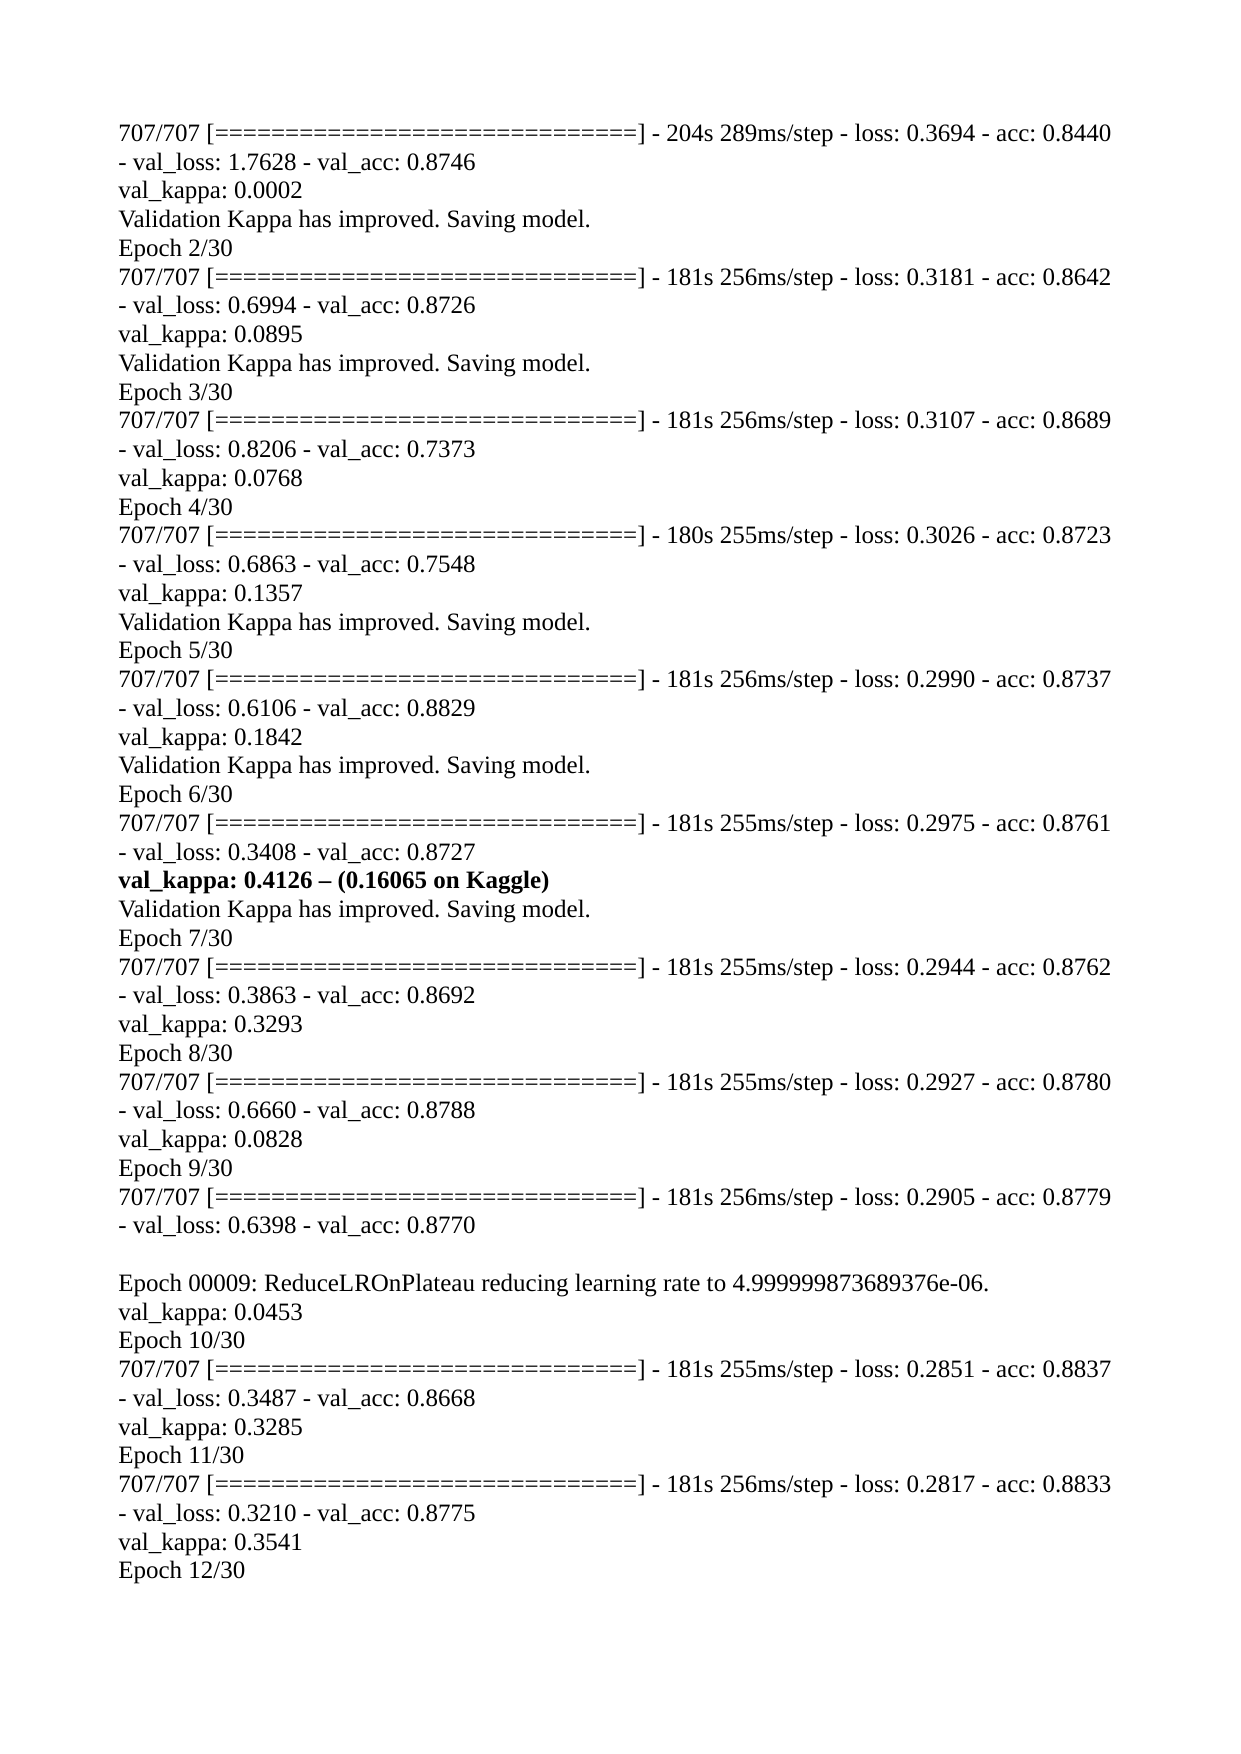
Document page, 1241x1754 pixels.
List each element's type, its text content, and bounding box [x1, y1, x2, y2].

text Epoch 12/30 [118, 1556, 1122, 1584]
text val_kappa: 0.0895 [118, 319, 1122, 348]
text val_kappa: 0.0453 [118, 1297, 1122, 1326]
text Epoch 4/30 [118, 492, 1122, 521]
text val_kappa: 0.0768 [118, 463, 1122, 492]
text Epoch 3/30 [118, 377, 1122, 406]
text Validation Kappa has improved. Saving model. [118, 751, 1122, 779]
text Epoch 11/30 [118, 1441, 1122, 1469]
text val_kappa: 0.3285 [118, 1412, 1122, 1441]
text Epoch 6/30 [118, 779, 1122, 808]
text val_kappa: 0.3541 [118, 1527, 1122, 1556]
text 707/707 [==============================] - 181s 256ms/step - loss: 0.2990 - acc: 0.8737 - val_loss: 0.6106 - val_acc: 0.8829 [118, 664, 1122, 722]
text 707/707 [==============================] - 180s 255ms/step - loss: 0.3026 - acc: 0.8723 - val_loss: 0.6863 - val_acc: 0.7548 [118, 521, 1122, 578]
text Validation Kappa has improved. Saving model. [118, 204, 1122, 233]
text Epoch 10/30 [118, 1326, 1122, 1354]
text Epoch 2/30 [118, 233, 1122, 262]
text 707/707 [==============================] - 181s 255ms/step - loss: 0.2927 - acc: 0.8780 - val_loss: 0.6660 - val_acc: 0.8788 [118, 1067, 1122, 1124]
text 707/707 [==============================] - 181s 256ms/step - loss: 0.2817 - acc: 0.8833 - val_loss: 0.3210 - val_acc: 0.8775 [118, 1469, 1122, 1527]
text val_kappa: 0.0828 [118, 1124, 1122, 1153]
text 707/707 [==============================] - 181s 256ms/step - loss: 0.2905 - acc: 0.8779 - val_loss: 0.6398 - val_acc: 0.8770 [118, 1182, 1122, 1239]
text Validation Kappa has improved. Saving model. [118, 348, 1122, 377]
text Epoch 8/30 [118, 1038, 1122, 1067]
text val_kappa: 0.3293 [118, 1009, 1122, 1038]
text Validation Kappa has improved. Saving model. [118, 894, 1122, 923]
text 707/707 [==============================] - 181s 255ms/step - loss: 0.2975 - acc: 0.8761 - val_loss: 0.3408 - val_acc: 0.8727 [118, 808, 1122, 866]
text val_kappa: 0.0002 [118, 176, 1122, 204]
text 707/707 [==============================] - 204s 289ms/step - loss: 0.3694 - acc: 0.8440 - val_loss: 1.7628 - val_acc: 0.8746 [118, 118, 1122, 176]
text val_kappa: 0.1842 [118, 722, 1122, 751]
text 707/707 [==============================] - 181s 255ms/step - loss: 0.2851 - acc: 0.8837 - val_loss: 0.3487 - val_acc: 0.8668 [118, 1354, 1122, 1412]
text Epoch 5/30 [118, 636, 1122, 664]
text 707/707 [==============================] - 181s 255ms/step - loss: 0.2944 - acc: 0.8762 - val_loss: 0.3863 - val_acc: 0.8692 [118, 952, 1122, 1009]
text Epoch 7/30 [118, 923, 1122, 952]
text 707/707 [==============================] - 181s 256ms/step - loss: 0.3181 - acc: 0.8642 - val_loss: 0.6994 - val_acc: 0.8726 [118, 262, 1122, 319]
text Epoch 9/30 [118, 1153, 1122, 1182]
text val_kappa: 0.1357 [118, 578, 1122, 607]
text 707/707 [==============================] - 181s 256ms/step - loss: 0.3107 - acc: 0.8689 - val_loss: 0.8206 - val_acc: 0.7373 [118, 406, 1122, 463]
text Validation Kappa has improved. Saving model. [118, 607, 1122, 636]
text Epoch 00009: ReduceLROnPlateau reducing learning rate to 4.999999873689376e-06. [118, 1268, 1122, 1297]
text val_kappa: 0.4126 – (0.16065 on Kaggle) [118, 866, 1122, 894]
